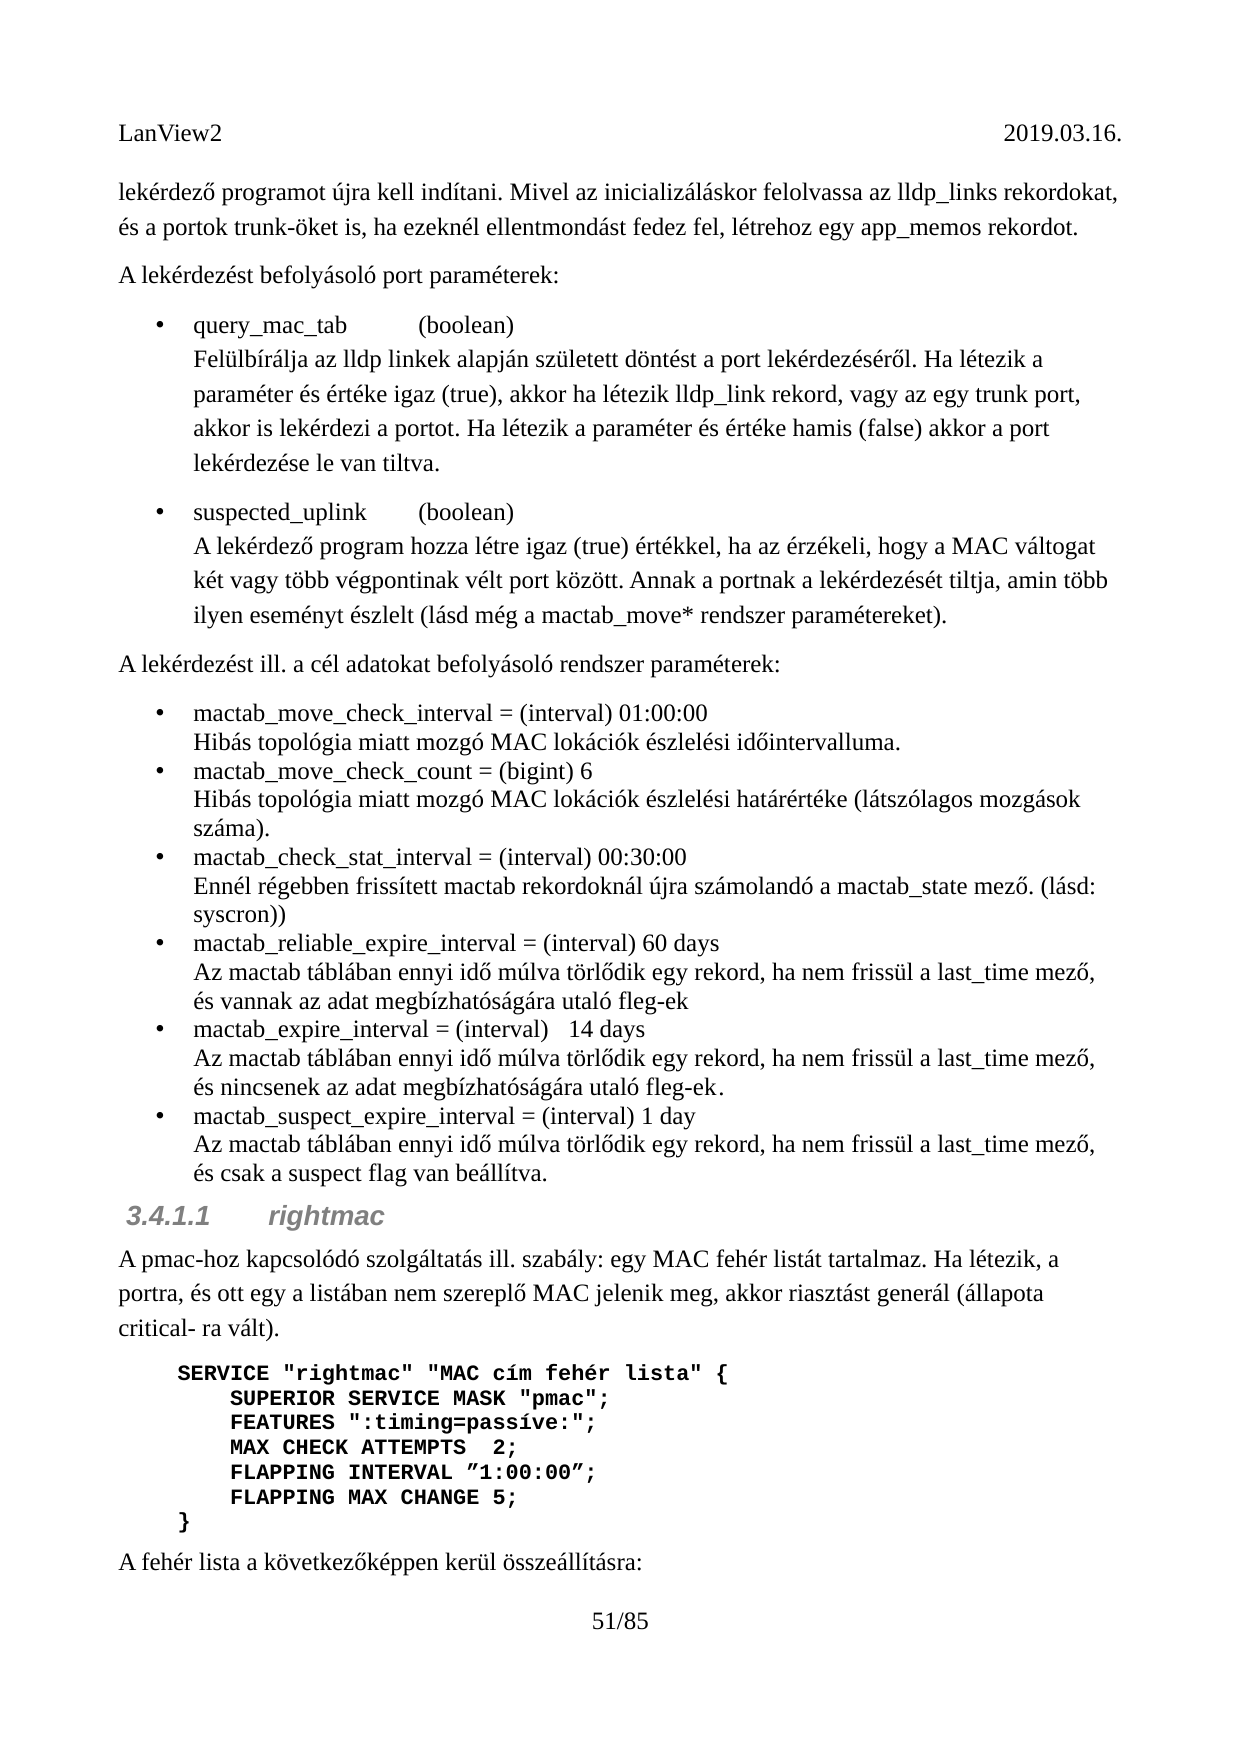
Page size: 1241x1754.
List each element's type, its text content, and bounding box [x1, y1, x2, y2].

subtitle rightmac [118, 1199, 1122, 1231]
text A lekérdezést ill. a cél adatokat befolyásoló rendszer paraméterek: [118, 649, 1122, 678]
text SERVICE "rightmac" "MAC cím fehér lista" { SUPERIOR SERVICE MASK "pmac"; FEATURES ":timing=passíve:"; MAX CHECK ATTEMPTS 2; FLAPPING INTERVAL ”1:00:00”; FLAPPING MAX CHANGE 5; } [177, 1362, 1122, 1535]
list mactab_check_stat_interval = (interval) 00:30:00 Ennél régebben frissített mactab rekordoknál újra számolandó a mactab_state mező. (lásd: syscron)) [156, 842, 1122, 928]
list mactab_reliable_expire_interval = (interval) 60 days Az mactab táblában ennyi idő múlva törlődik egy rekord, ha nem frissül a last_time mező, és vannak az adat megbízhatóságára utaló fleg-ek [156, 928, 1122, 1014]
text A fehér lista a következőképpen kerül összeállításra: [118, 1547, 1122, 1576]
list mactab_move_check_count = (bigint) 6 Hibás topológia miatt mozgó MAC lokációk észlelési határértéke (látszólagos mozgások száma). [156, 756, 1122, 842]
list suspected_uplink (boolean) A lekérdező program hozza létre igaz (true) értékkel, ha az érzékeli, hogy a MAC váltogat két vagy több végpontinak vélt port között. Annak a portnak a lekérdezését tiltja, amin több ilyen eseményt észlelt (lásd még a mactab_move* rendszer paramétereket). [156, 497, 1122, 629]
text A pmac-hoz kapcsolódó szolgáltatás ill. szabály: egy MAC fehér listát tartalmaz. Ha létezik, a portra, és ott egy a listában nem szereplő MAC jelenik meg, akkor riasztást generál (állapota critical- ra vált). [118, 1244, 1122, 1342]
list mactab_suspect_expire_interval = (interval) 1 day Az mactab táblában ennyi idő múlva törlődik egy rekord, ha nem frissül a last_time mező, és csak a suspect flag van beállítva. [156, 1101, 1122, 1187]
text A lekérdezést befolyásoló port paraméterek: [118, 261, 1122, 289]
list query_mac_tab (boolean) Felülbírálja az lldp linkek alapján született döntést a port lekérdezéséről. Ha létezik a paraméter és értéke igaz (true), akkor ha létezik lldp_link rekord, vagy az egy trunk port, akkor is lekérdezi a portot. Ha létezik a paraméter és értéke hamis (false) akkor a port lekérdezése le van tiltva. [156, 310, 1122, 476]
list mactab_expire_interval = (interval) 14 days Az mactab táblában ennyi idő múlva törlődik egy rekord, ha nem frissül a last_time mező, és nincsenek az adat megbízhatóságára utaló fleg-ek . [156, 1014, 1122, 1101]
text lekérdező programot újra kell indítani. Mivel az inicializáláskor felolvassa az lldp_links rekordokat, és a portok trunk-öket is, ha ezeknél ellentmondást fedez fel, létrehoz egy app_memos rekordot. [118, 177, 1122, 240]
list mactab_move_check_interval = (interval) 01:00:00 Hibás topológia miatt mozgó MAC lokációk észlelési időintervalluma. [156, 698, 1122, 756]
